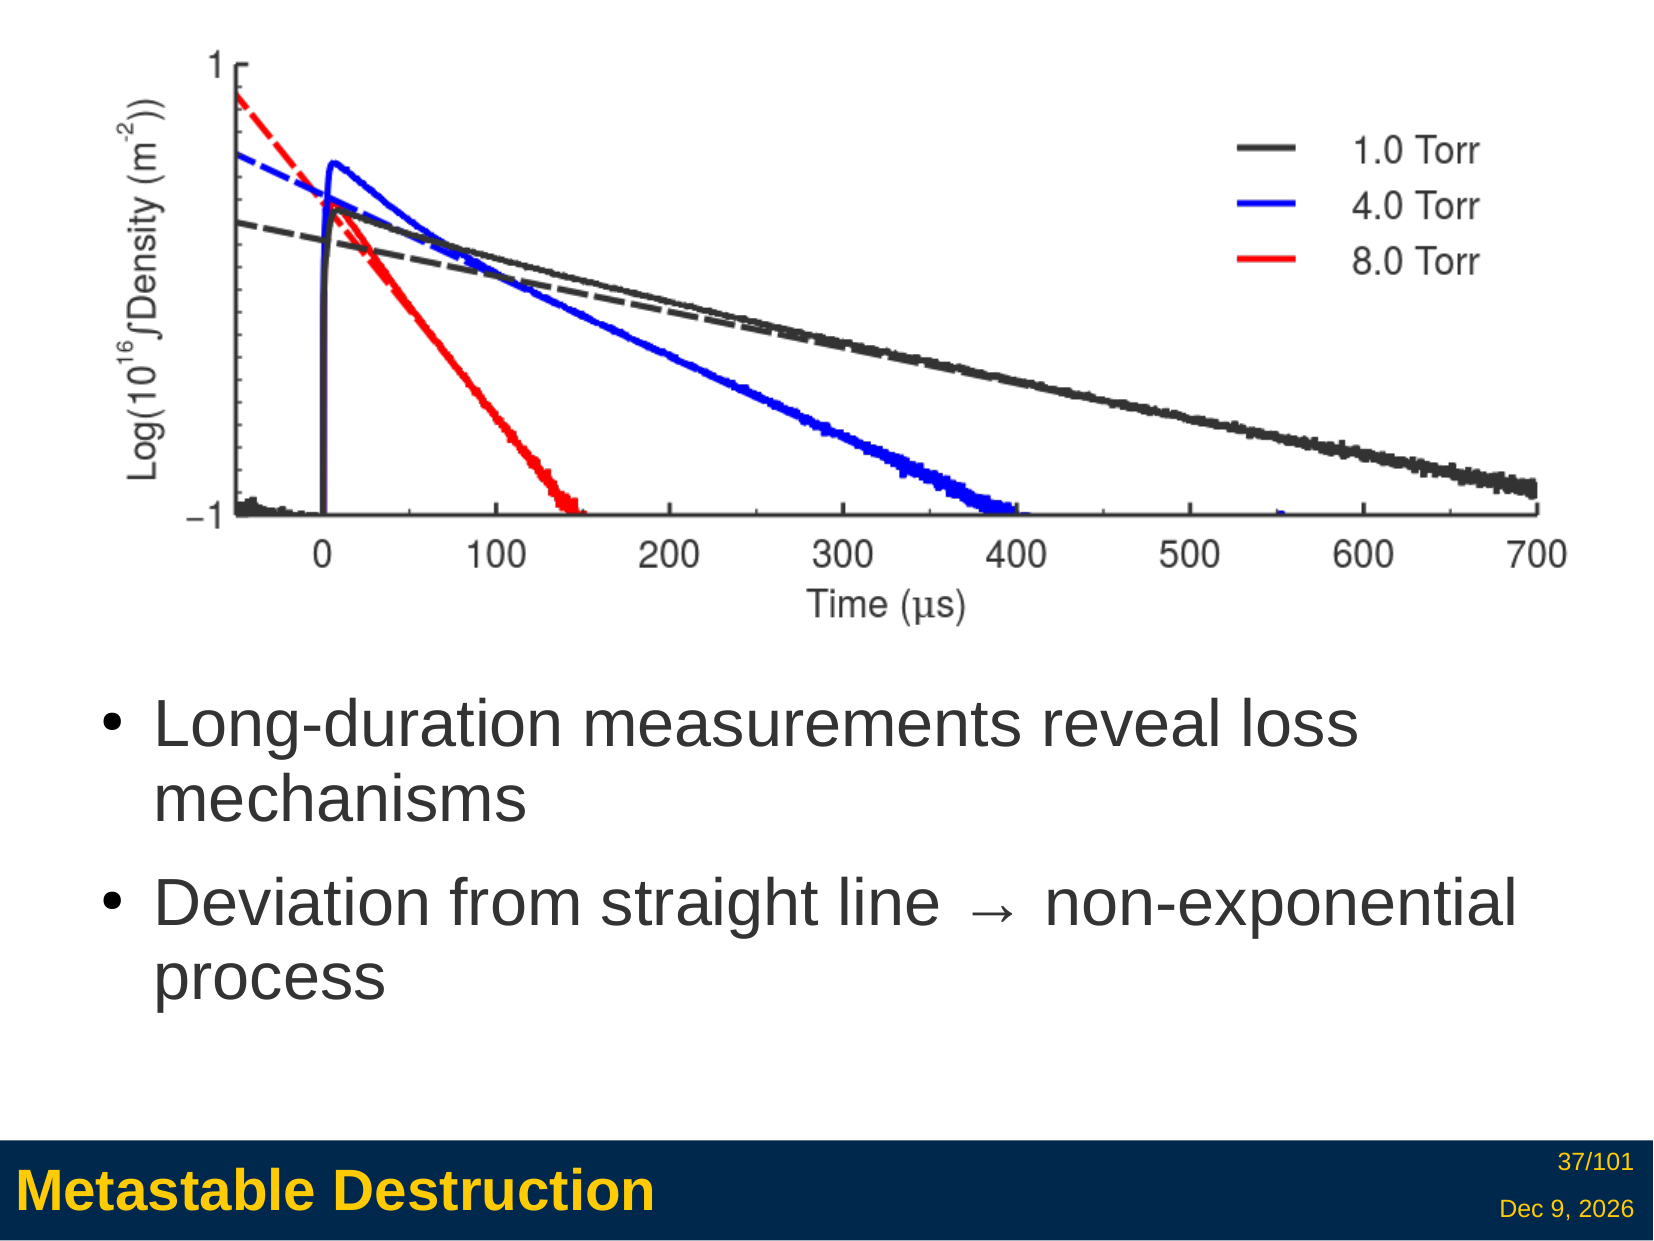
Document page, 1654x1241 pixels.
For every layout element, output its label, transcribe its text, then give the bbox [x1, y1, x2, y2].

title Metastable Destruction [14, 1140, 1380, 1241]
list Long-duration measurements reveal loss mechanisms Deviation from straight line → non-exponential process [82, 627, 1571, 1073]
picture [86, 27, 1575, 628]
